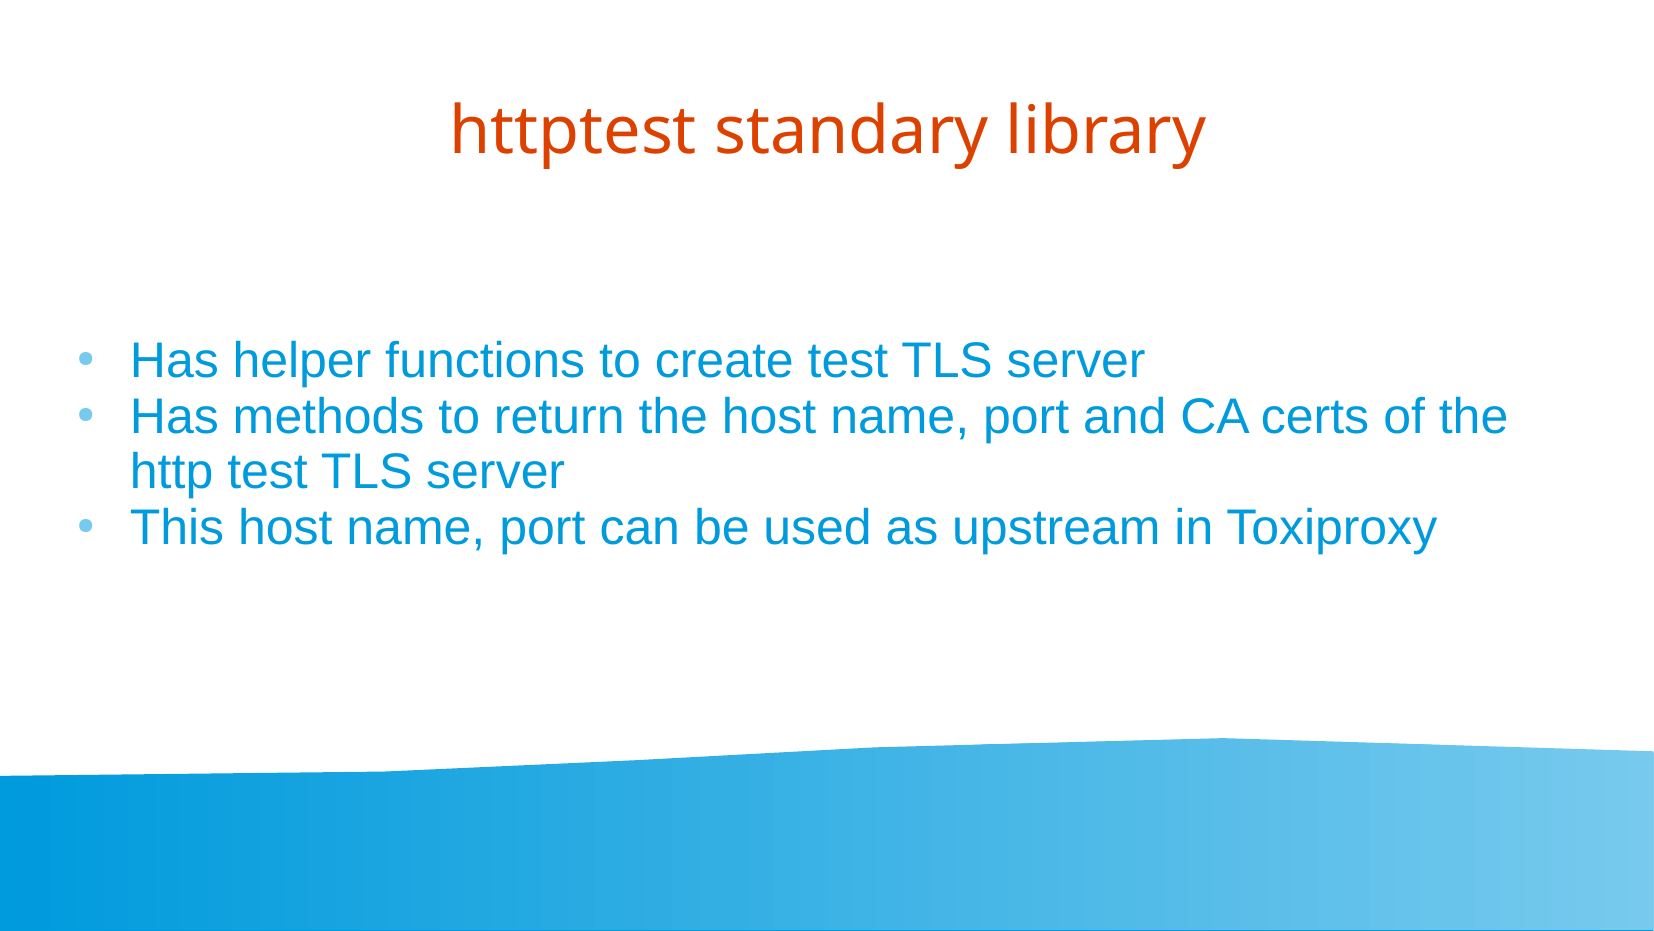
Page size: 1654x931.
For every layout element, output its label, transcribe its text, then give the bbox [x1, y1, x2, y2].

title httptest standary library [89, 38, 1567, 217]
list Has helper functions to create test TLS server Has methods to return the host name, port and CA certs of the http test TLS server This host name, port can be used as upstream in Toxiproxy [59, 332, 1595, 598]
